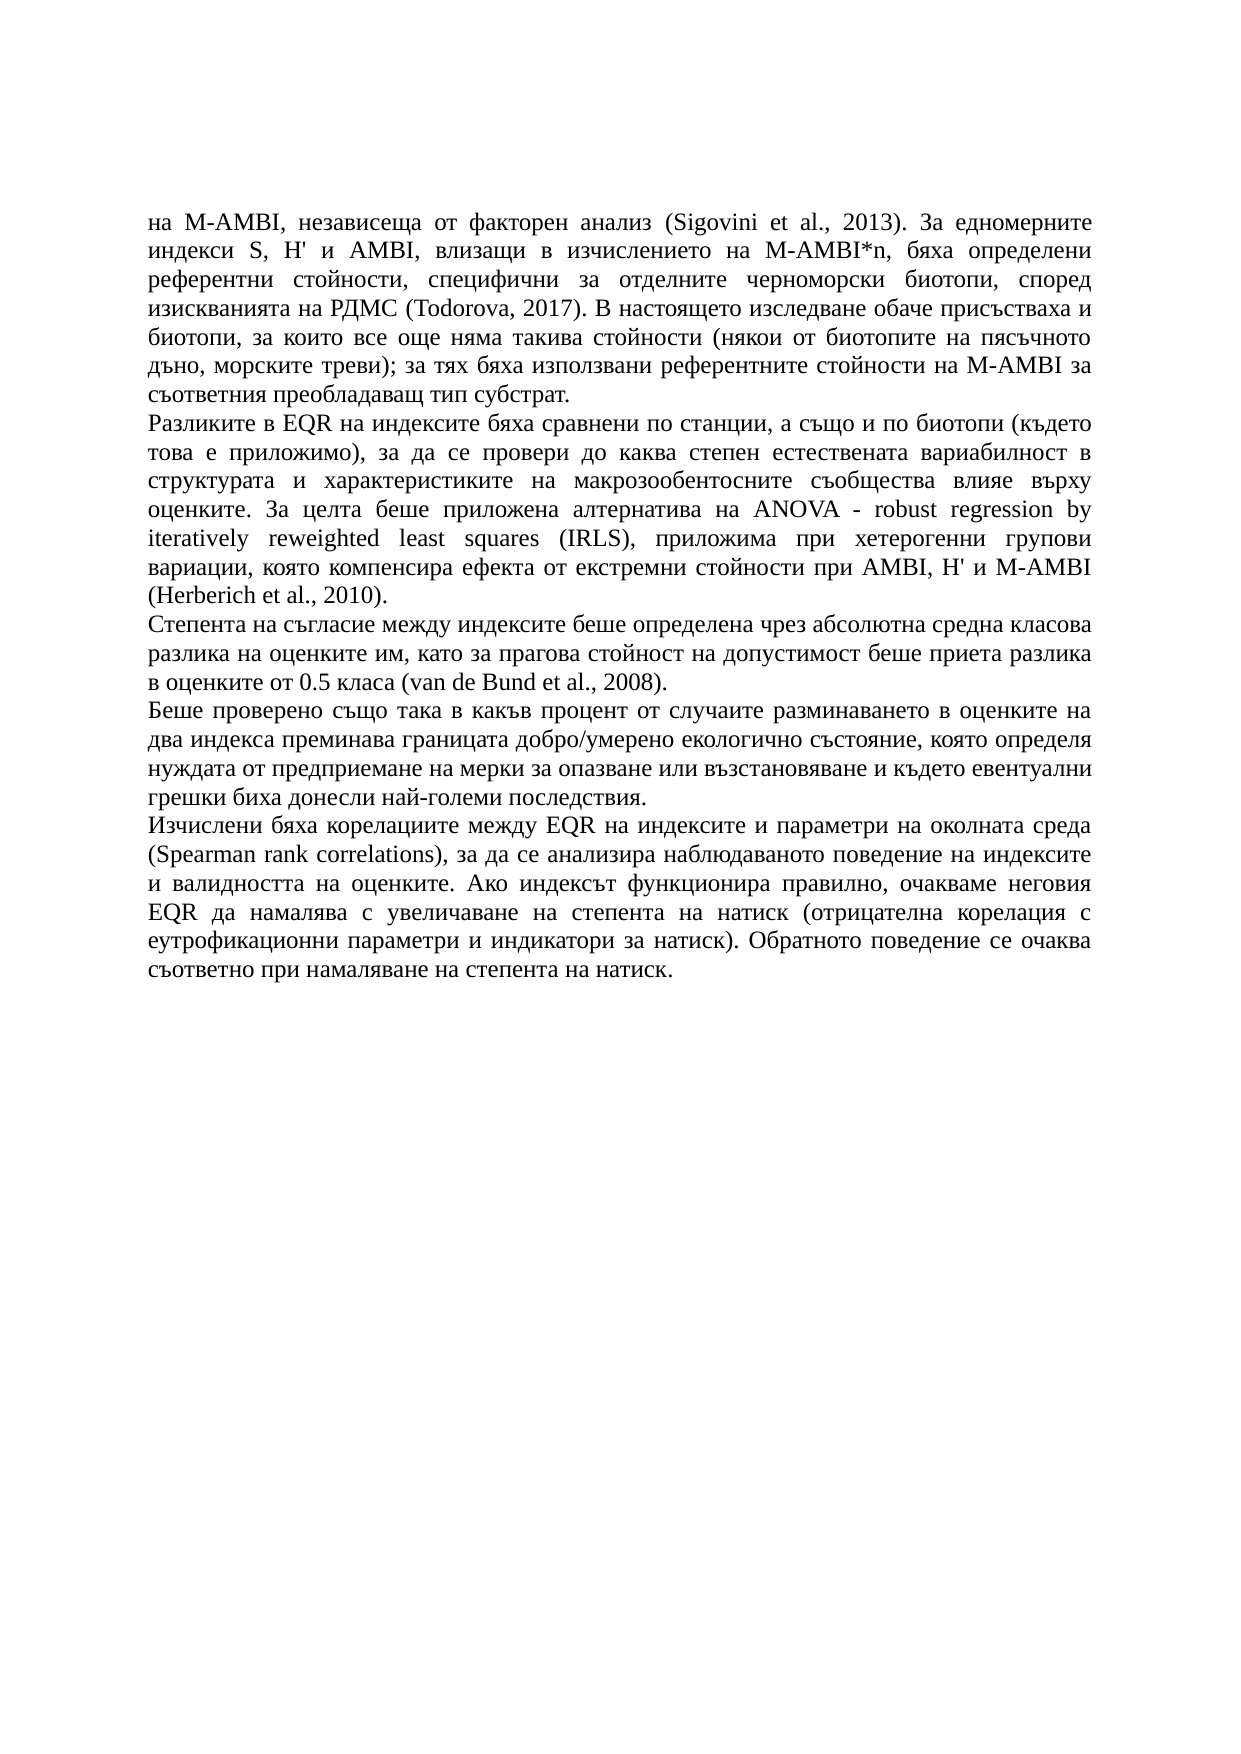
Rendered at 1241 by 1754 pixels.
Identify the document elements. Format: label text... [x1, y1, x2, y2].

text Разликите в EQR на индексите бяха сравнени по станции, а също и по биотопи (където това е приложимо), за да се провери до каква степен естествената вариабилност в структурата и характеристиките на макрозообентосните съобщества влияе върху оценките. За целта беше приложена алтернатива на ANOVA - robust regression by iteratively reweighted least squares (IRLS), приложима при хетерогенни групови вариации, която компенсира ефекта от екстремни стойности при AMBI, H' и M-AMBI (Herberich et al., 2010). [148, 408, 1093, 609]
text Беше проверено също така в какъв процент от случаите разминаването в оценките на два индекса преминава границата добро/умерено екологично състояние, която определя нуждата от предприемане на мерки за опазване или възстановяване и където евентуални грешки биха донесли най-големи последствия. [148, 695, 1093, 810]
text на M-AMBI, независеща от факторен анализ (Sigovini et al., 2013). За едномерните индекси S, H' и AMBI, влизащи в изчислението на M-AMBI*n, бяха определени референтни стойности, специфични за отделните черноморски биотопи, според изискванията на РДМС (Todorova, 2017). В настоящето изследване обаче присъстваха и биотопи, за които все още няма такива стойности (някои от биотопите на пясъчното дъно, морските треви); за тях бяха използвани референтните стойности на M-AMBI за съответния преобладаващ тип субстрат. [148, 207, 1093, 408]
text Степента на съгласие между индексите беше определена чрез абсолютна средна класова разлика на оценките им, като за прагова стойност на допустимост беше приета разлика в оценките от 0.5 класа (van de Bund et al., 2008). [148, 609, 1093, 695]
text Изчислени бяха корелациите между EQR на индексите и параметри на околната среда (Spearman rank correlations), за да се анализира наблюдаваното поведение на индексите и валидността на оценките. Ако индексът функционира правилно, очакваме неговия EQR да намалява с увеличаване на степента на натиск (отрицателна корелация с еутрофикационни параметри и индикатори за натиск). Обратното поведение се очаква съответно при намаляване на степента на натиск. [148, 810, 1093, 983]
